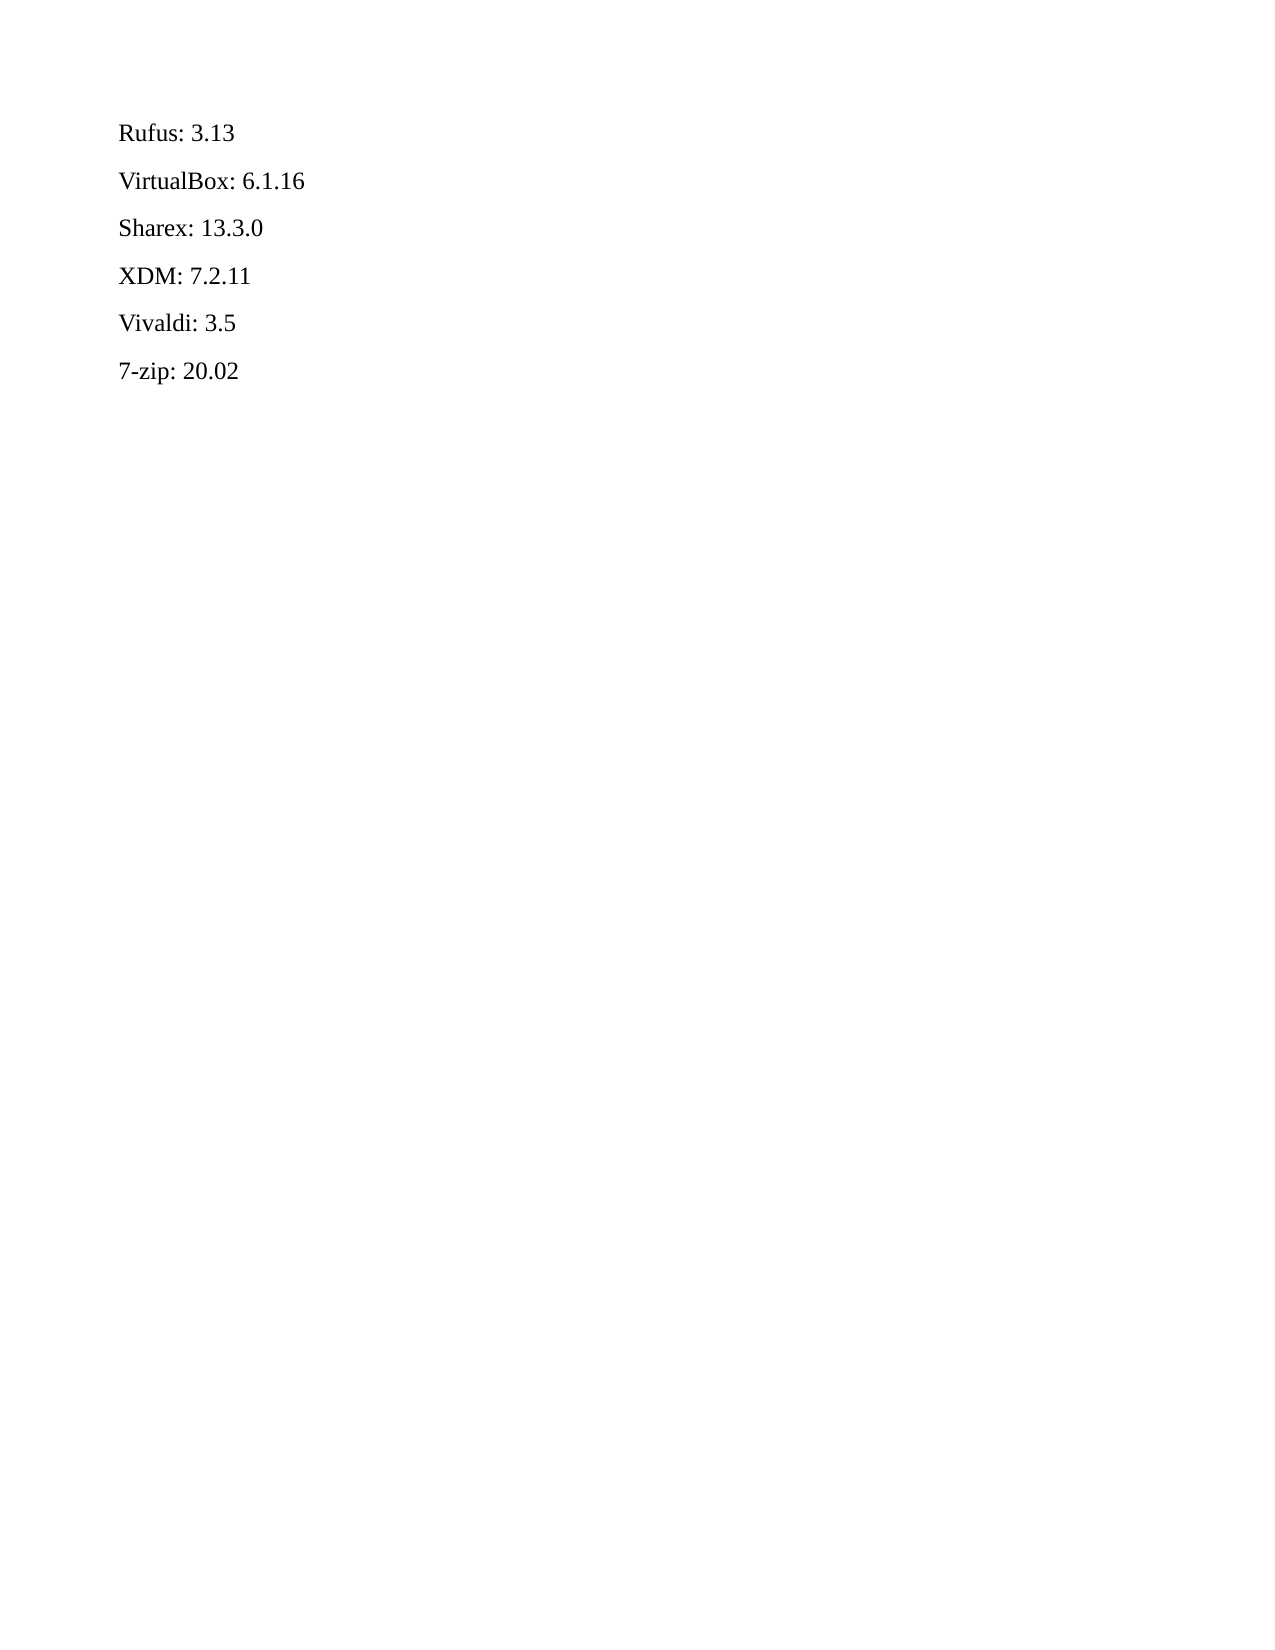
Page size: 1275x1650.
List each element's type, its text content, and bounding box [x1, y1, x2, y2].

text Rufus: 3.13 [118, 118, 1157, 147]
text VirtualBox: 6.1.16 [118, 166, 1157, 194]
text Vivaldi: 3.5 [118, 308, 1157, 337]
text Sharex: 13.3.0 [118, 213, 1157, 242]
text XDM: 7.2.11 [118, 261, 1157, 290]
text 7-zip: 20.02 [118, 356, 1157, 385]
